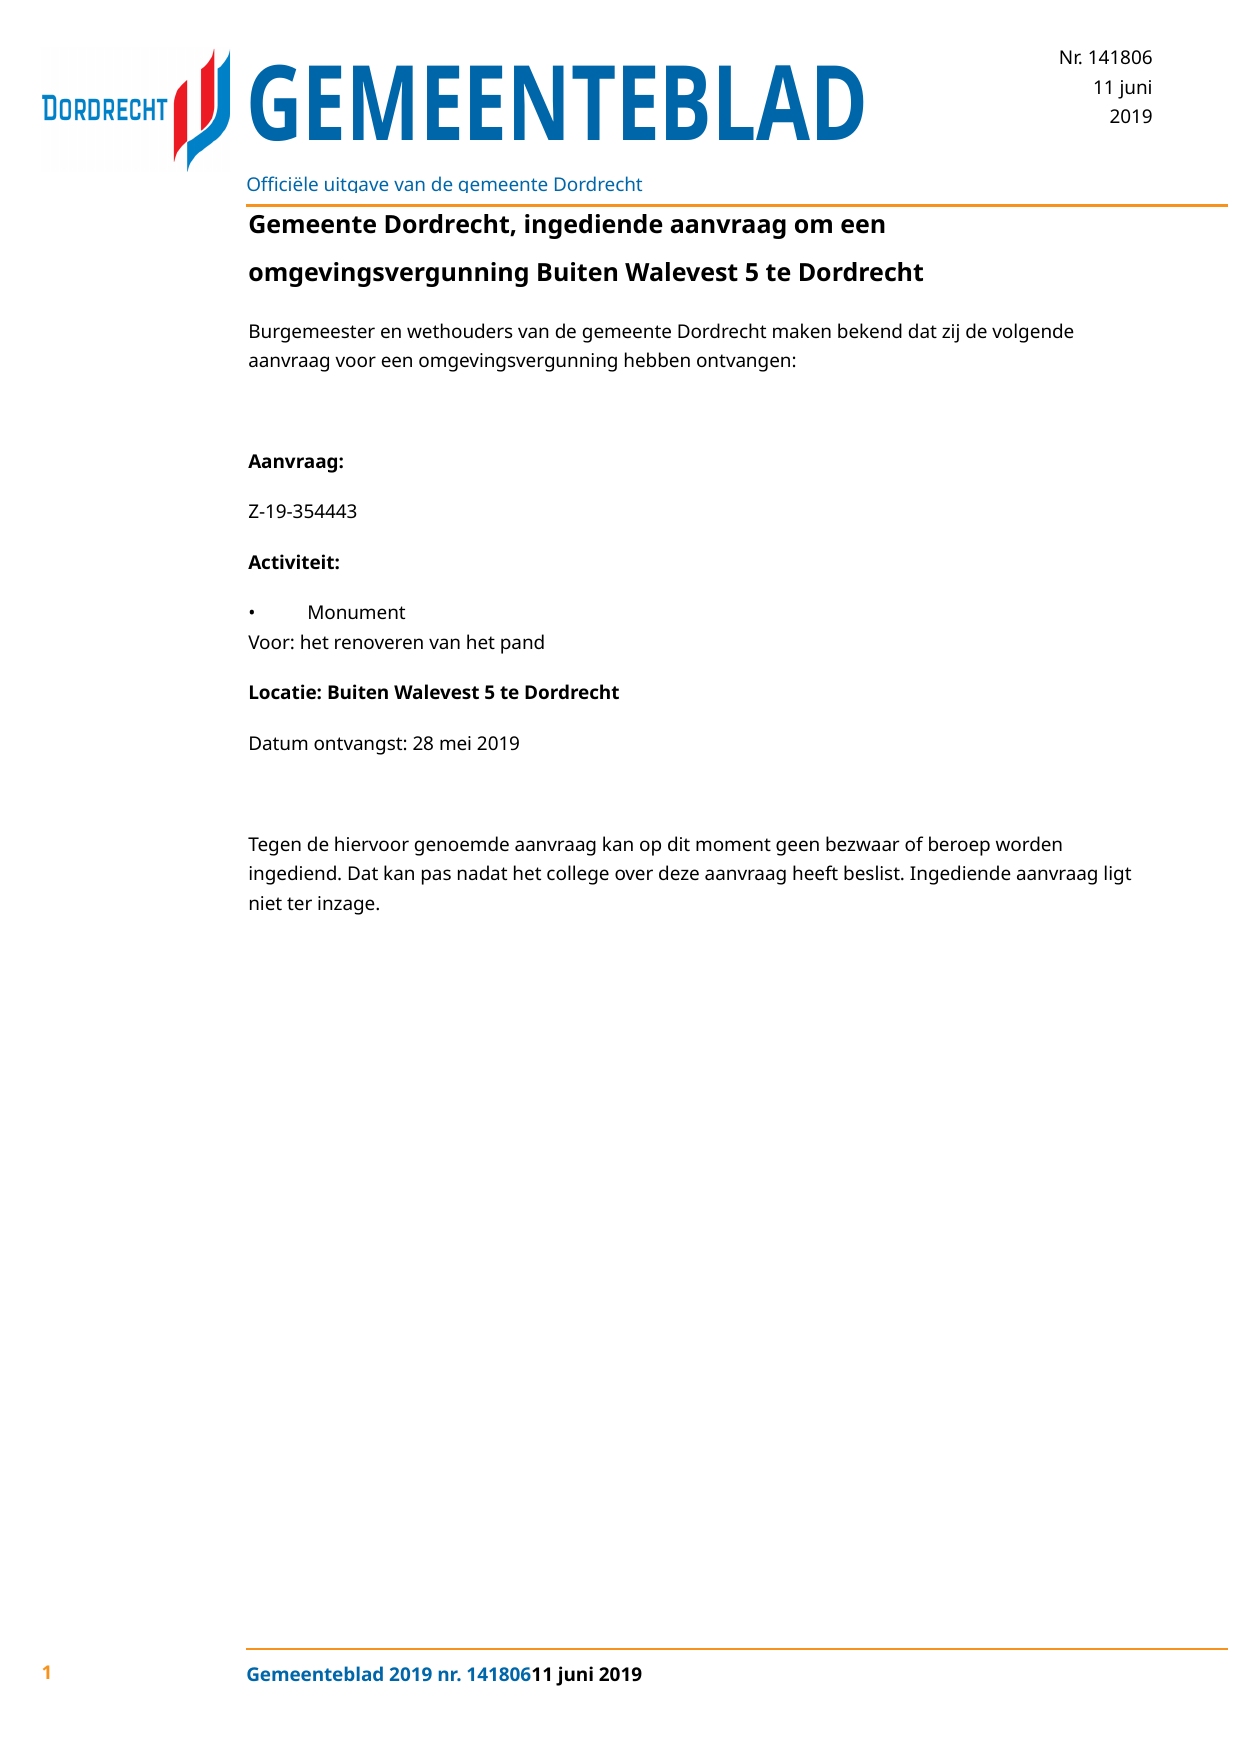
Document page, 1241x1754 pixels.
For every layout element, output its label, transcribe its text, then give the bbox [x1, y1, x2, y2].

text Locatie: Buiten Walevest 5 te Dordrecht [248, 679, 1152, 705]
text Activiteit: [248, 549, 1152, 575]
text Datum ontvangst: 28 mei 2019 [248, 730, 1152, 756]
list Monument [248, 599, 1152, 625]
text Gemeente Dordrecht, ingediende aanvraag om een omgevingsvergunning Buiten Walevest 5 te Dordrecht [248, 207, 1152, 288]
text Aanvraag: [248, 448, 1152, 474]
text Voor: het renoveren van het pand [248, 629, 1152, 655]
picture [41, 47, 231, 172]
text Tegen de hiervoor genoemde aanvraag kan op dit moment geen bezwaar of beroep worden ingediend. Dat kan pas nadat het college over deze aanvraag heeft beslist. Ingediende aanvraag ligt niet ter inzage. [248, 831, 1152, 916]
text Z-19-354443 [248, 499, 1152, 524]
text Burgemeester en wethouders van de gemeente Dordrecht maken bekend dat zij de volgende aanvraag voor een omgevingsvergunning hebben ontvangen: [248, 318, 1152, 373]
